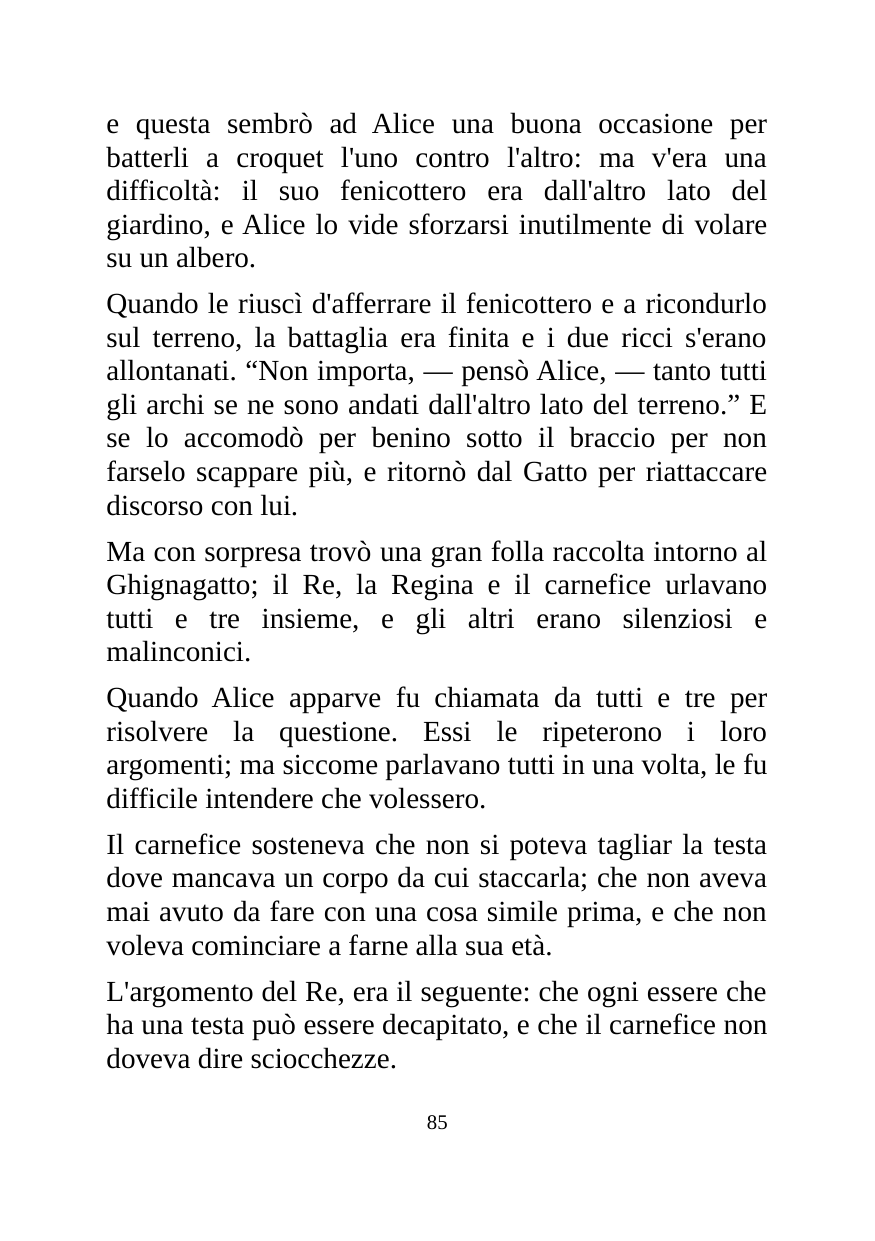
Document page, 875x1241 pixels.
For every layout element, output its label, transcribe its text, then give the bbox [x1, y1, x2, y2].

text Quando Alice apparve fu chiamata da tutti e tre per risolvere la questione. Essi le ripeterono i loro argomenti; ma siccome parlavano tutti in una volta, le fu difficile intendere che volessero. [106, 680, 768, 814]
text Quando le riuscì d'afferrare il fenicottero e a ricondurlo sul terreno, la battaglia era finita e i due ricci s'erano allontanati. “Non importa, — pensò Alice, — tanto tutti gli archi se ne sono andati dall'altro lato del terreno.” E se lo accomodò per benino sotto il braccio per non farselo scappare più, e ritornò dal Gatto per riattaccare discorso con lui. [106, 286, 768, 521]
text Il carnefice sosteneva che non si poteva tagliar la testa dove mancava un corpo da cui staccarla; che non aveva mai avuto da fare con una cosa simile prima, e che non voleva cominciare a farne alla sua età. [106, 827, 768, 961]
text Ma con sorpresa trovò una gran folla raccolta intorno al Ghignagatto; il Re, la Regina e il carnefice urlavano tutti e tre insieme, e gli altri erano silenziosi e malinconici. [106, 534, 768, 668]
text L'argomento del Re, era il seguente: che ogni essere che ha una testa può essere decapitato, e che il carnefice non doveva dire sciocchezze. [106, 974, 768, 1074]
text e questa sembrò ad Alice una buona occasione per batterli a croquet l'uno contro l'altro: ma v'era una difficoltà: il suo fenicottero era dall'altro lato del giardino, e Alice lo vide sforzarsi inutilmente di volare su un albero. [106, 106, 768, 274]
